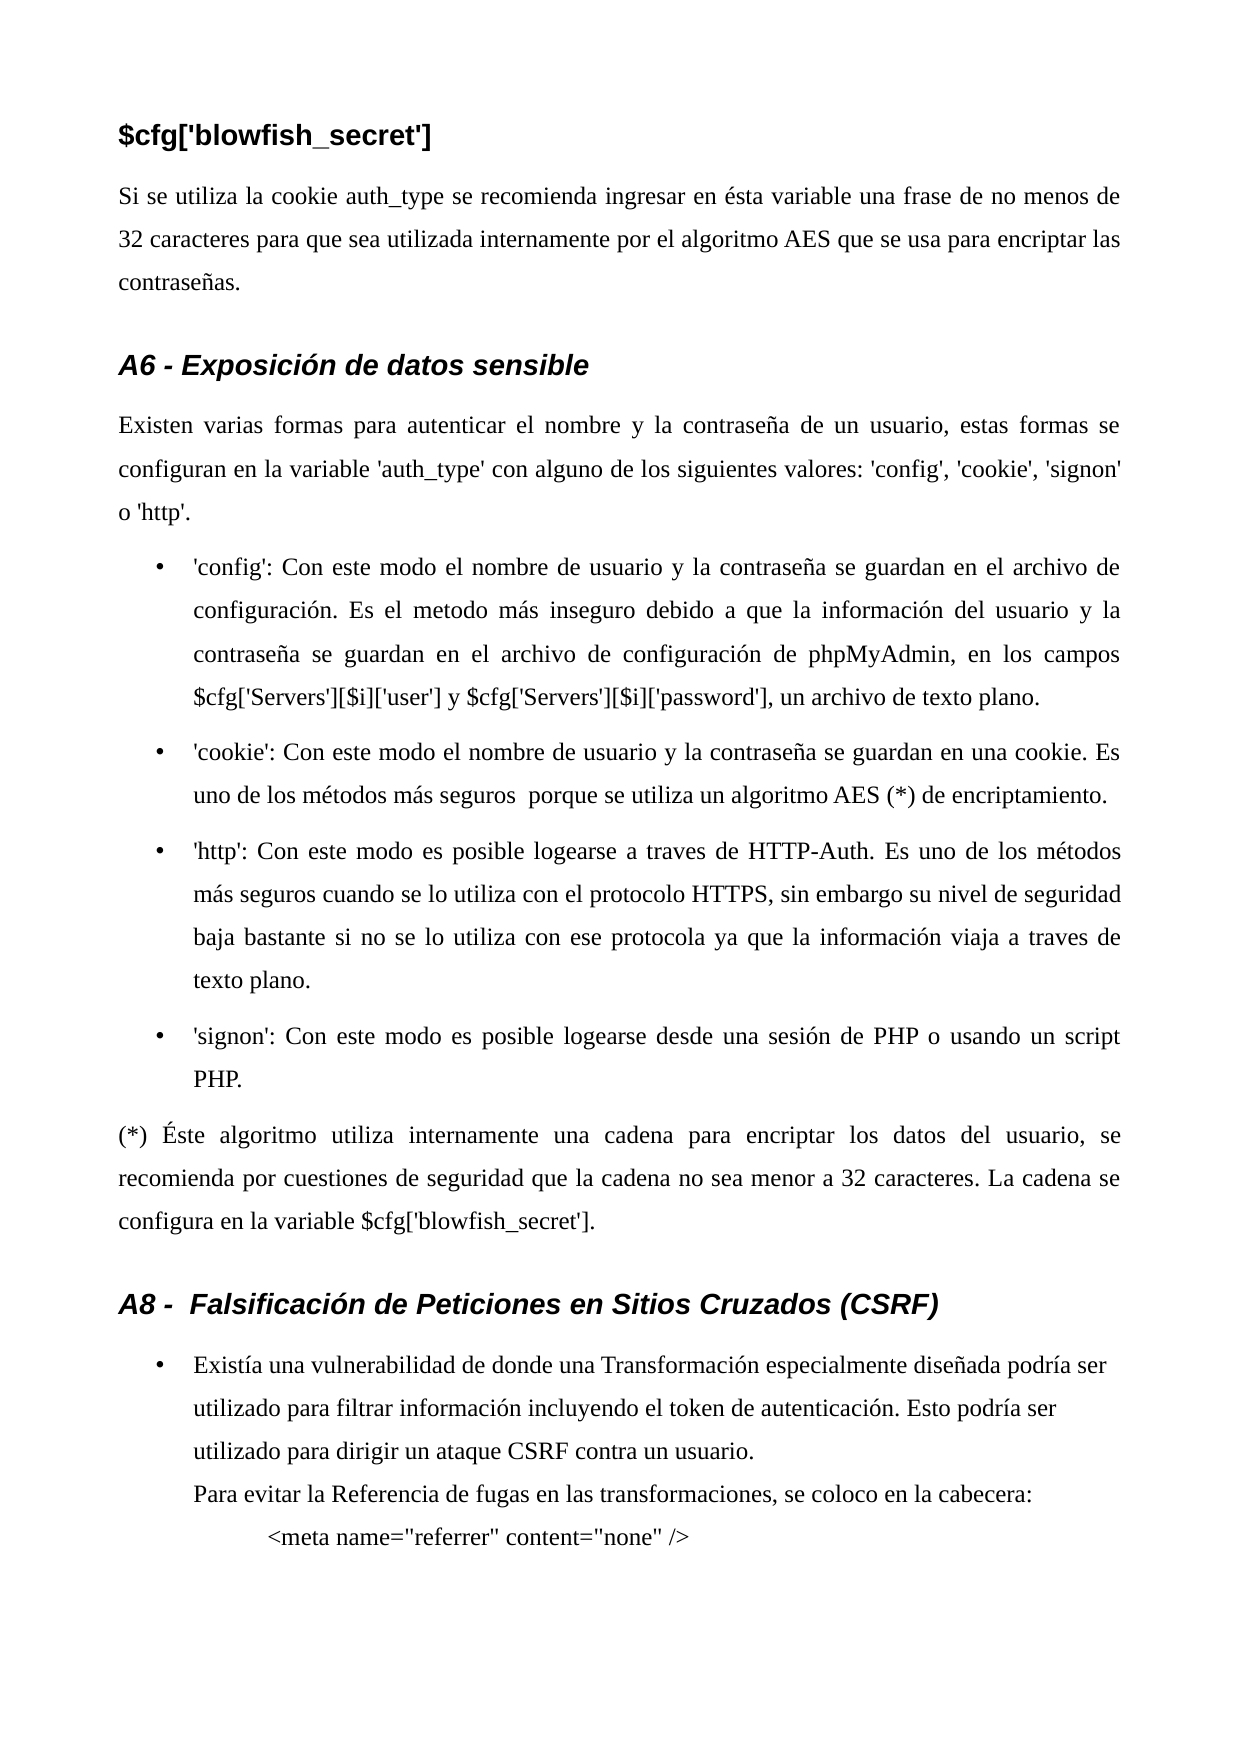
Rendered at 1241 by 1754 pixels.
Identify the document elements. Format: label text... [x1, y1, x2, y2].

subtitle $cfg['blowfish_secret'] [118, 118, 1122, 152]
text Si se utiliza la cookie auth_type se recomienda ingresar en ésta variable una frase de no menos de 32 caracteres para que sea utilizada internamente por el algoritmo AES que se usa para encriptar las contraseñas. [118, 181, 1122, 296]
subtitle A6 - Exposición de datos sensible [118, 348, 1122, 381]
text (*) Éste algoritmo utiliza internamente una cadena para encriptar los datos del usuario, se recomienda por cuestiones de seguridad que la cadena no sea menor a 32 caracteres. La cadena se configura en la variable $cfg['blowfish_secret']. [118, 1120, 1122, 1235]
list Existía una vulnerabilidad de donde una Transformación especialmente diseñada podría ser utilizado para filtrar información incluyendo el token de autenticación. Esto podría ser utilizado para dirigir un ataque CSRF contra un usuario. Para evitar la Referencia de fugas en las transformaciones, se coloco en la cabecera: <meta name="referrer" content="none" /> [156, 1350, 1122, 1551]
list 'signon': Con este modo es posible logearse desde una sesión de PHP o usando un script PHP. [156, 1021, 1122, 1093]
text Existen varias formas para autenticar el nombre y la contraseña de un usuario, estas formas se configuran en la variable 'auth_type' con alguno de los siguientes valores: 'config', 'cookie', 'signon' o 'http'. [118, 411, 1122, 526]
list 'cookie': Con este modo el nombre de usuario y la contraseña se guardan en una cookie. Es uno de los métodos más seguros porque se utiliza un algoritmo AES (*) de encriptamiento. [156, 737, 1122, 809]
list 'config': Con este modo el nombre de usuario y la contraseña se guardan en el archivo de configuración. Es el metodo más inseguro debido a que la información del usuario y la contraseña se guardan en el archivo de configuración de phpMyAdmin, en los campos $cfg['Servers'][$i]['user'] y $cfg['Servers'][$i]['password'], un archivo de texto plano. [156, 552, 1122, 711]
subtitle A8 - Falsificación de Peticiones en Sitios Cruzados (CSRF) [118, 1287, 1122, 1320]
list 'http': Con este modo es posible logearse a traves de HTTP-Auth. Es uno de los métodos más seguros cuando se lo utiliza con el protocolo HTTPS, sin embargo su nivel de seguridad baja bastante si no se lo utiliza con ese protocola ya que la información viaja a traves de texto plano. [156, 836, 1122, 994]
